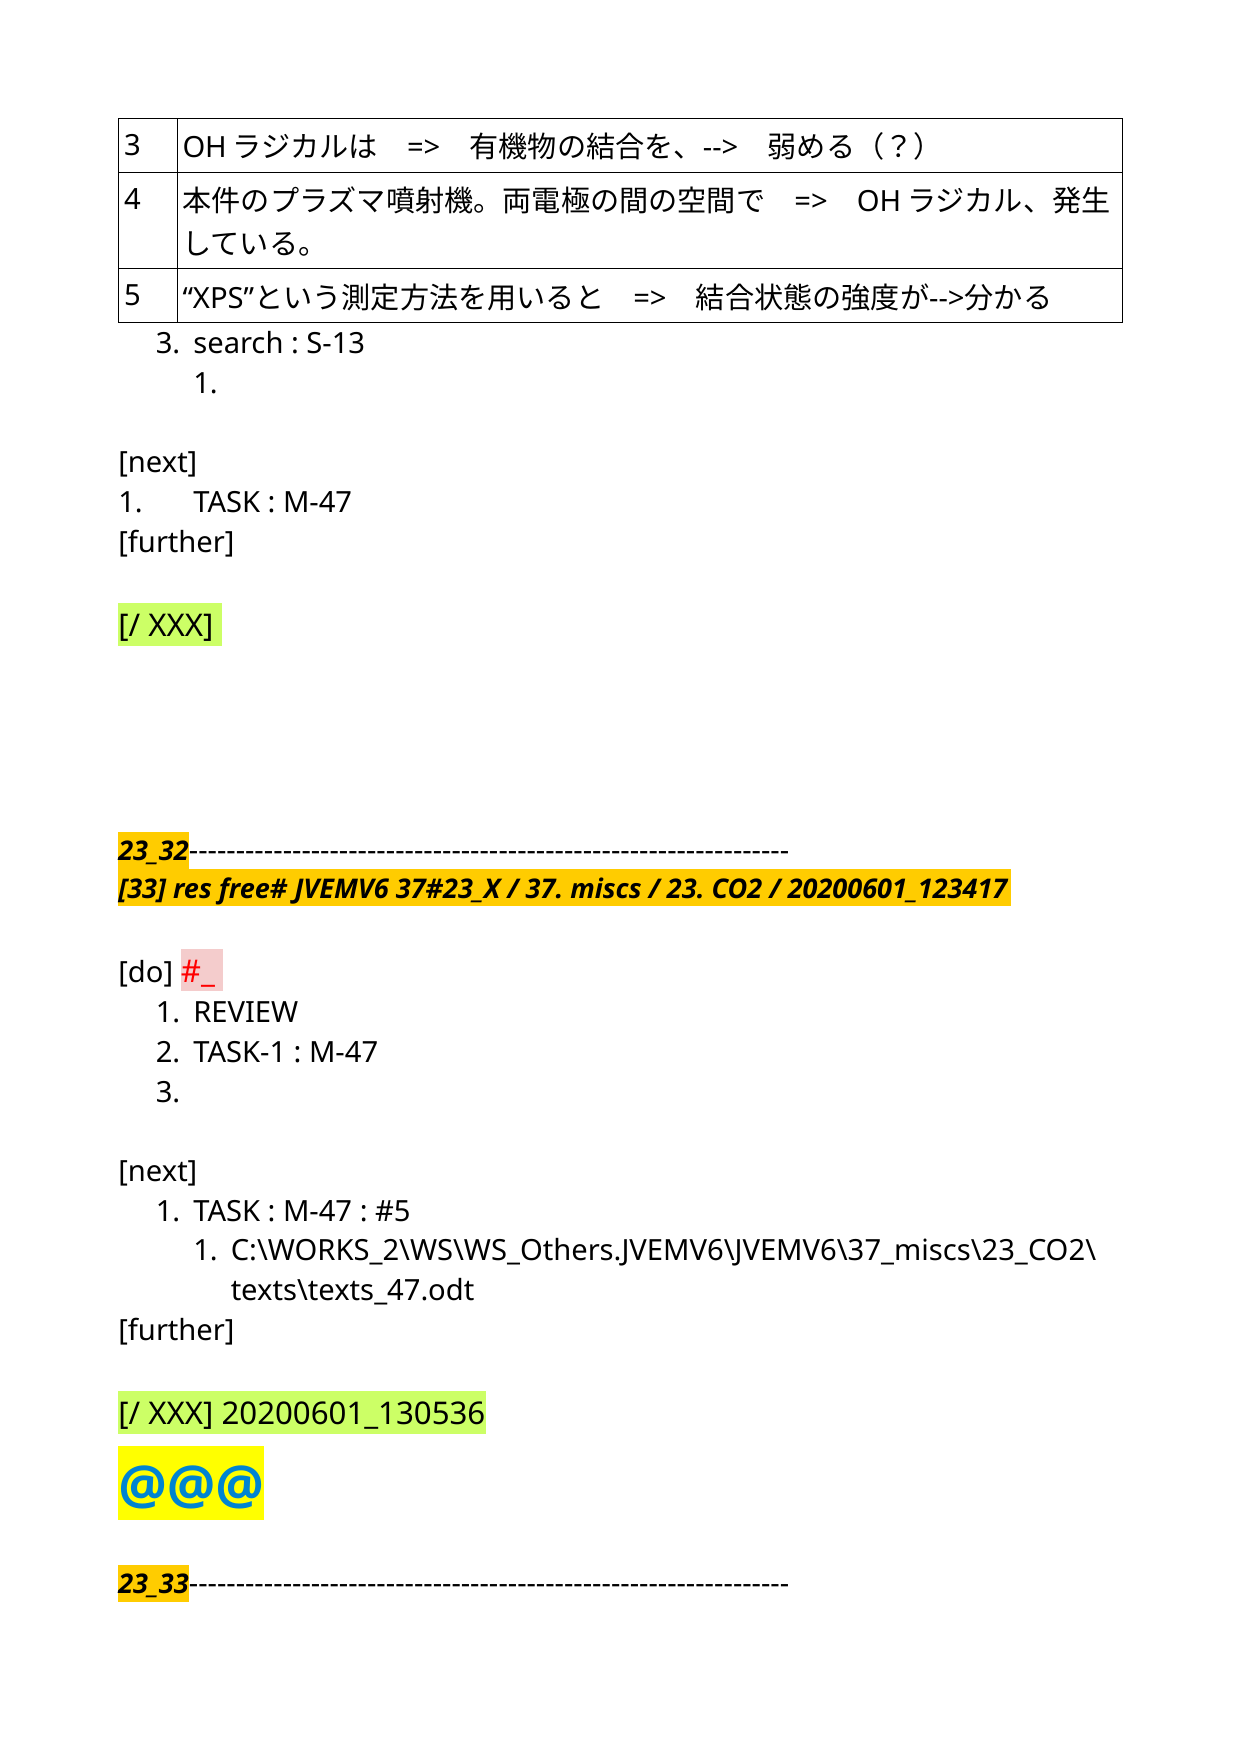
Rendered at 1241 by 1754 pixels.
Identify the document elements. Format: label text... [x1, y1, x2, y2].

list search : S-13 [156, 323, 1122, 362]
text [33] res free# JVEMV6 37#23_X / 37. miscs / 23. CO2 / 20200601_123417 [118, 869, 1122, 906]
text 23_32---------------------------------------------------------------- [118, 830, 1122, 869]
list REVIEW [156, 991, 1122, 1031]
list C:\WORKS_2\WS\WS_Others.JVEMV6\JVEMV6\37_miscs\23_CO2\texts\texts_47.odt [193, 1229, 1122, 1309]
text [/ XXX] 20200601_130536 [118, 1349, 1122, 1434]
text 23_33---------------------------------------------------------------- [118, 1563, 1122, 1602]
list TASK-1 : M-47 [156, 1031, 1122, 1071]
list TASK : M-47 [118, 481, 1122, 521]
table_cell 本件のプラズマ噴射機。両電極の間の空間で => OHラジカル、発生している。 [178, 173, 1122, 268]
text [/ XXX] [118, 561, 1122, 646]
table_cell OHラジカルは => 有機物の結合を、--> 弱める（？） [178, 119, 1122, 172]
text [next] [118, 1150, 1122, 1190]
text [further] [118, 521, 1122, 561]
table_cell 3 [119, 119, 177, 172]
table_cell 4 [119, 173, 177, 268]
text @@@ [118, 1446, 1122, 1520]
text [next] [118, 441, 1122, 481]
table_cell 5 [119, 269, 177, 322]
table_cell “XPS”という測定方法を用いると => 結合状態の強度が-->分かる [178, 269, 1122, 322]
list TASK : M-47 : #5 [156, 1190, 1122, 1229]
text [do] #_ [118, 949, 1122, 991]
text [further] [118, 1309, 1122, 1349]
